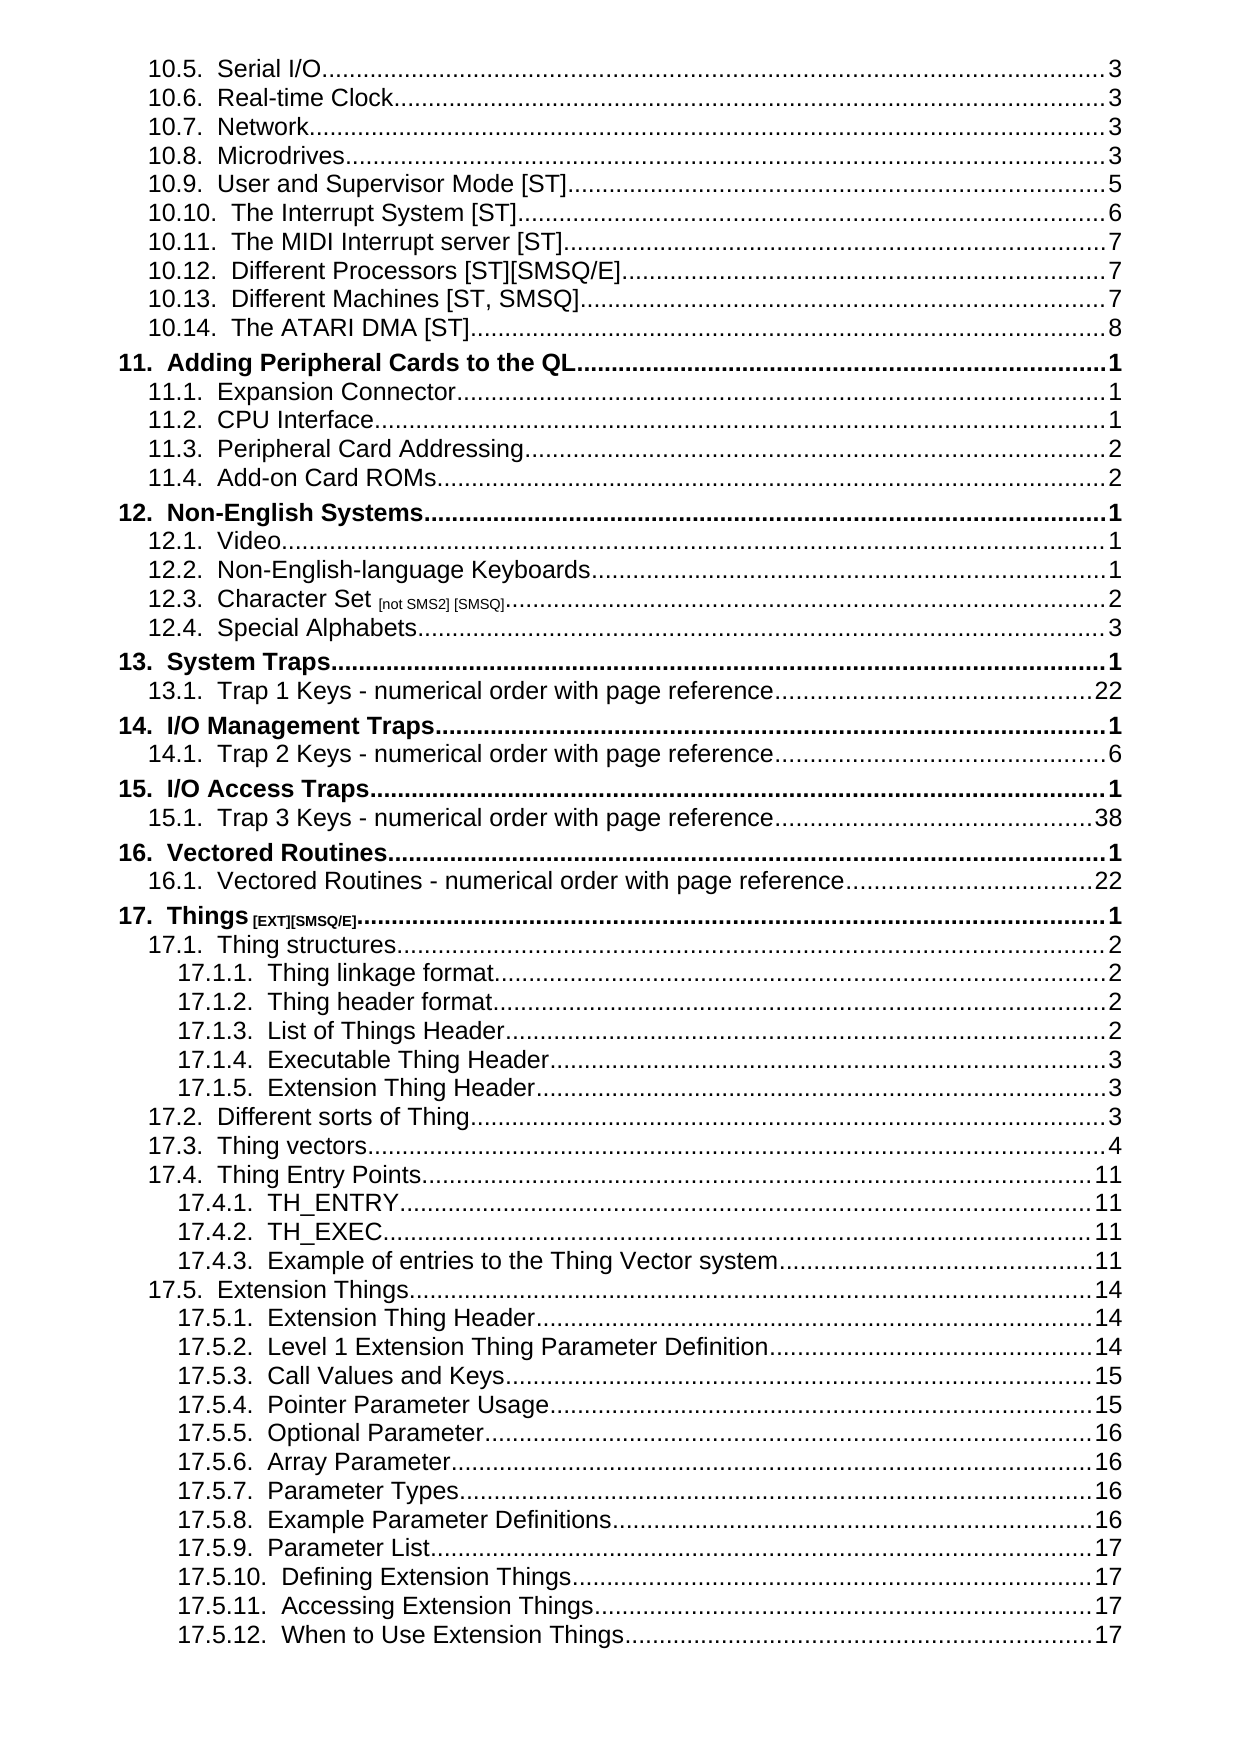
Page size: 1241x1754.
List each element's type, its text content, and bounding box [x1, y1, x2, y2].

text 12.4. Special Alphabets 3 [148, 612, 1122, 641]
text 17.5.5. Optional Parameter 16 [177, 1418, 1122, 1447]
text 17.1.4. Executable Thing Header 3 [177, 1045, 1122, 1073]
text 17.3. Thing vectors 4 [148, 1131, 1122, 1160]
text 17.4.1. TH_ENTRY 11 [177, 1188, 1122, 1217]
text 11.4. Add-on Card ROMs 2 [148, 463, 1122, 492]
text 15.1. Trap 3 Keys - numerical order with page reference 38 [148, 803, 1122, 832]
text 14. I/O Management Traps 1 [118, 711, 1122, 739]
text 17.5.6. Array Parameter 16 [177, 1447, 1122, 1476]
text 10.5. Serial I/O 3 [148, 54, 1122, 83]
text 17.4.2. TH_EXEC 11 [177, 1217, 1122, 1246]
text 17.5.10. Defining Extension Things 17 [177, 1562, 1122, 1591]
text 13.1. Trap 1 Keys - numerical order with page reference 22 [148, 676, 1122, 705]
text 13. System Traps 1 [118, 647, 1122, 676]
text 12.2. Non-English-language Keyboards 1 [148, 555, 1122, 584]
text 10.14. The ATARI DMA [ST] 8 [148, 313, 1122, 342]
text 17.1. Thing structures 2 [148, 930, 1122, 958]
text 10.6. Real-time Clock 3 [148, 83, 1122, 112]
text 12. Non-English Systems 1 [118, 497, 1122, 526]
text 17.1.3. List of Things Header 2 [177, 1016, 1122, 1045]
text 16. Vectored Routines 1 [118, 837, 1122, 866]
text 17.1.2. Thing header format 2 [177, 987, 1122, 1016]
text 17.5.1. Extension Thing Header 14 [177, 1303, 1122, 1332]
text 11.1. Expansion Connector 1 [148, 377, 1122, 405]
text 10.8. Microdrives 3 [148, 141, 1122, 169]
text 17. Things [EXT][SMSQ/E] 1 [118, 901, 1122, 930]
text 17.5.11. Accessing Extension Things 17 [177, 1591, 1122, 1620]
text 10.13. Different Machines [ST, SMSQ] 7 [148, 284, 1122, 313]
text 17.5.4. Pointer Parameter Usage 15 [177, 1390, 1122, 1418]
text 17.5.9. Parameter List 17 [177, 1533, 1122, 1562]
text 17.5.2. Level 1 Extension Thing Parameter Definition 14 [177, 1332, 1122, 1361]
text 17.5. Extension Things 14 [148, 1275, 1122, 1303]
text 17.1.1. Thing linkage format 2 [177, 958, 1122, 987]
text 10.7. Network 3 [148, 112, 1122, 141]
text 14.1. Trap 2 Keys - numerical order with page reference 6 [148, 739, 1122, 768]
text 17.2. Different sorts of Thing 3 [148, 1102, 1122, 1131]
text 10.9. User and Supervisor Mode [ST] 5 [148, 169, 1122, 198]
text 17.5.3. Call Values and Keys 15 [177, 1361, 1122, 1390]
text 17.5.12. When to Use Extension Things 17 [177, 1620, 1122, 1648]
text 10.11. The MIDI Interrupt server [ST] 7 [148, 227, 1122, 256]
text 17.5.7. Parameter Types 16 [177, 1476, 1122, 1505]
text 17.5.8. Example Parameter Definitions 16 [177, 1505, 1122, 1533]
text 11.3. Peripheral Card Addressing 2 [148, 434, 1122, 463]
text 17.1.5. Extension Thing Header 3 [177, 1073, 1122, 1102]
text 10.10. The Interrupt System [ST] 6 [148, 198, 1122, 227]
text 10.12. Different Processors [ST][SMSQ/E] 7 [148, 256, 1122, 284]
text 17.4.3. Example of entries to the Thing Vector system 11 [177, 1246, 1122, 1275]
text 15. I/O Access Traps 1 [118, 774, 1122, 803]
text 12.3. Character Set [not SMS2] [SMSQ] 2 [148, 584, 1122, 612]
text 11.2. CPU Interface 1 [148, 405, 1122, 434]
text 17.4. Thing Entry Points 11 [148, 1160, 1122, 1188]
text 12.1. Video 1 [148, 526, 1122, 555]
text 16.1. Vectored Routines - numerical order with page reference 22 [148, 866, 1122, 895]
text 11. Adding Peripheral Cards to the QL 1 [118, 348, 1122, 377]
